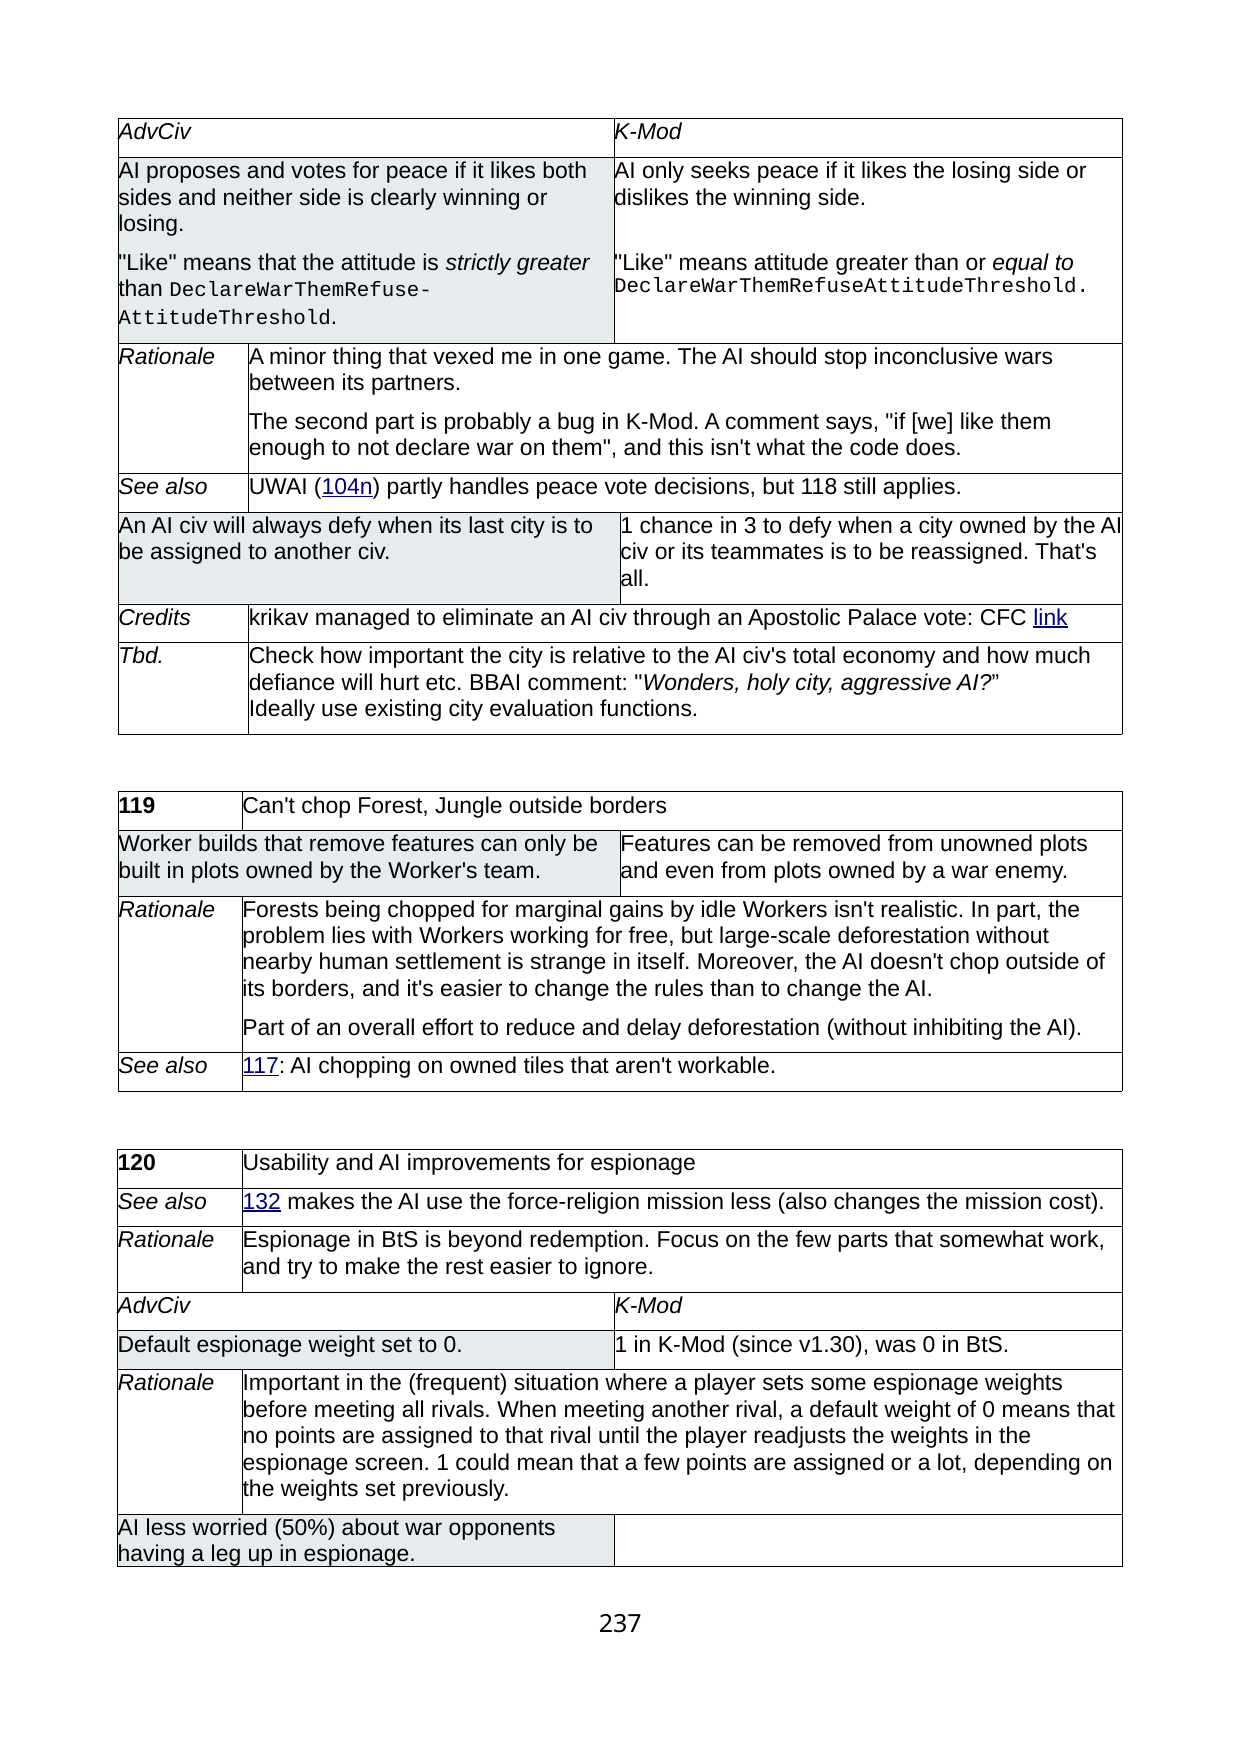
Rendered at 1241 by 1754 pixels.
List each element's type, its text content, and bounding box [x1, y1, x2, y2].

table_cell K-Mod [615, 119, 1122, 157]
table_header 119 [119, 792, 242, 830]
table_cell Rationale [118, 1370, 242, 1513]
table_cell An AI civ will always defy when its last city is to be assigned to another civ. [119, 513, 620, 603]
table_cell A minor thing that vexed me in one game. The AI should stop inconclusive wars between its partners. The second part is probably a bug in K-Mod. A comment says, "if [we] like them enough to not declare war on them", and this isn't what the code does. [249, 344, 1122, 473]
table_cell AI only seeks peace if it likes the losing side or dislikes the winning side. "Like" means attitude greater than or equal to DeclareWarThemRefuse­AttitudeThreshold. [615, 158, 1122, 343]
table_cell K-Mod [615, 1293, 1122, 1330]
table_cell AI proposes and votes for peace if it likes both sides and neither side is clearly winning or losing. "Like" means that the attitude is strictly greater than DeclareWarThemRefuse­AttitudeThreshold. [119, 158, 614, 343]
table_cell AI less worried (50%) about war opponents having a leg up in espionage. [118, 1515, 614, 1566]
table_header Can't chop Forest, Jungle outside borders [243, 792, 1122, 830]
table_cell 1 chance in 3 to defy when a city owned by the AI civ or its teammates is to be reassigned. That's all. [621, 513, 1122, 603]
table_cell Forests being chopped for marginal gains by idle Workers isn't realistic. In part, the problem lies with Workers working for free, but large-scale deforestation without nearby human settlement is strange in itself. Moreover, the AI doesn't chop outside of its borders, and it's easier to change the rules than to change the AI. Part of an overall effort to reduce and delay deforestation (without inhibiting the AI). [243, 897, 1122, 1052]
table_cell Check how important the city is relative to the AI civ's total economy and how much defiance will hurt etc. BBAI comment: "Wonders, holy city, aggressive AI?” Ideally use existing city evaluation functions. [249, 643, 1122, 734]
table_cell AdvCiv [119, 119, 614, 157]
table_cell Tbd. [119, 643, 248, 734]
table_cell Rationale [119, 344, 248, 473]
table_cell Default espionage weight set to 0. [118, 1331, 614, 1369]
table_cell 1 in K-Mod (since v1.30), was 0 in BtS. [615, 1331, 1122, 1369]
table_cell Credits [119, 605, 248, 642]
table_cell Rationale [119, 897, 242, 1052]
table_cell Features can be removed from unowned plots and even from plots owned by a war enemy. [621, 831, 1122, 896]
table_cell krikav managed to eliminate an AI civ through an Apostolic Palace vote: CFC link [249, 605, 1122, 642]
table_cell UWAI (104n) partly handles peace vote decisions, but 118 still applies. [249, 474, 1122, 512]
table_cell AdvCiv [118, 1293, 614, 1330]
table_cell Important in the (frequent) situation where a player sets some espionage weights before meeting all rivals. When meeting another rival, a default weight of 0 means that no points are assigned to that rival until the player readjusts the weights in the espionage screen. 1 could mean that a few points are assigned or a lot, depending on the weights set previously. [243, 1370, 1122, 1513]
table_cell See also [119, 474, 248, 512]
table_cell Rationale [118, 1227, 242, 1292]
table_header 120 [118, 1150, 242, 1187]
table_header Usability and AI improvements for espionage [243, 1150, 1122, 1187]
table_cell See also [119, 1053, 242, 1091]
table_cell 132 makes the AI use the force-religion mission less (also changes the mission cost). [243, 1189, 1122, 1226]
table_cell Espionage in BtS is beyond redemption. Focus on the few parts that somewhat work, and try to make the rest easier to ignore. [243, 1227, 1122, 1292]
table_cell 117: AI chopping on owned tiles that aren't workable. [243, 1053, 1122, 1091]
table_cell Worker builds that remove features can only be built in plots owned by the Worker's team. [119, 831, 620, 896]
table_cell See also [118, 1189, 242, 1226]
table_cell [615, 1515, 1122, 1566]
